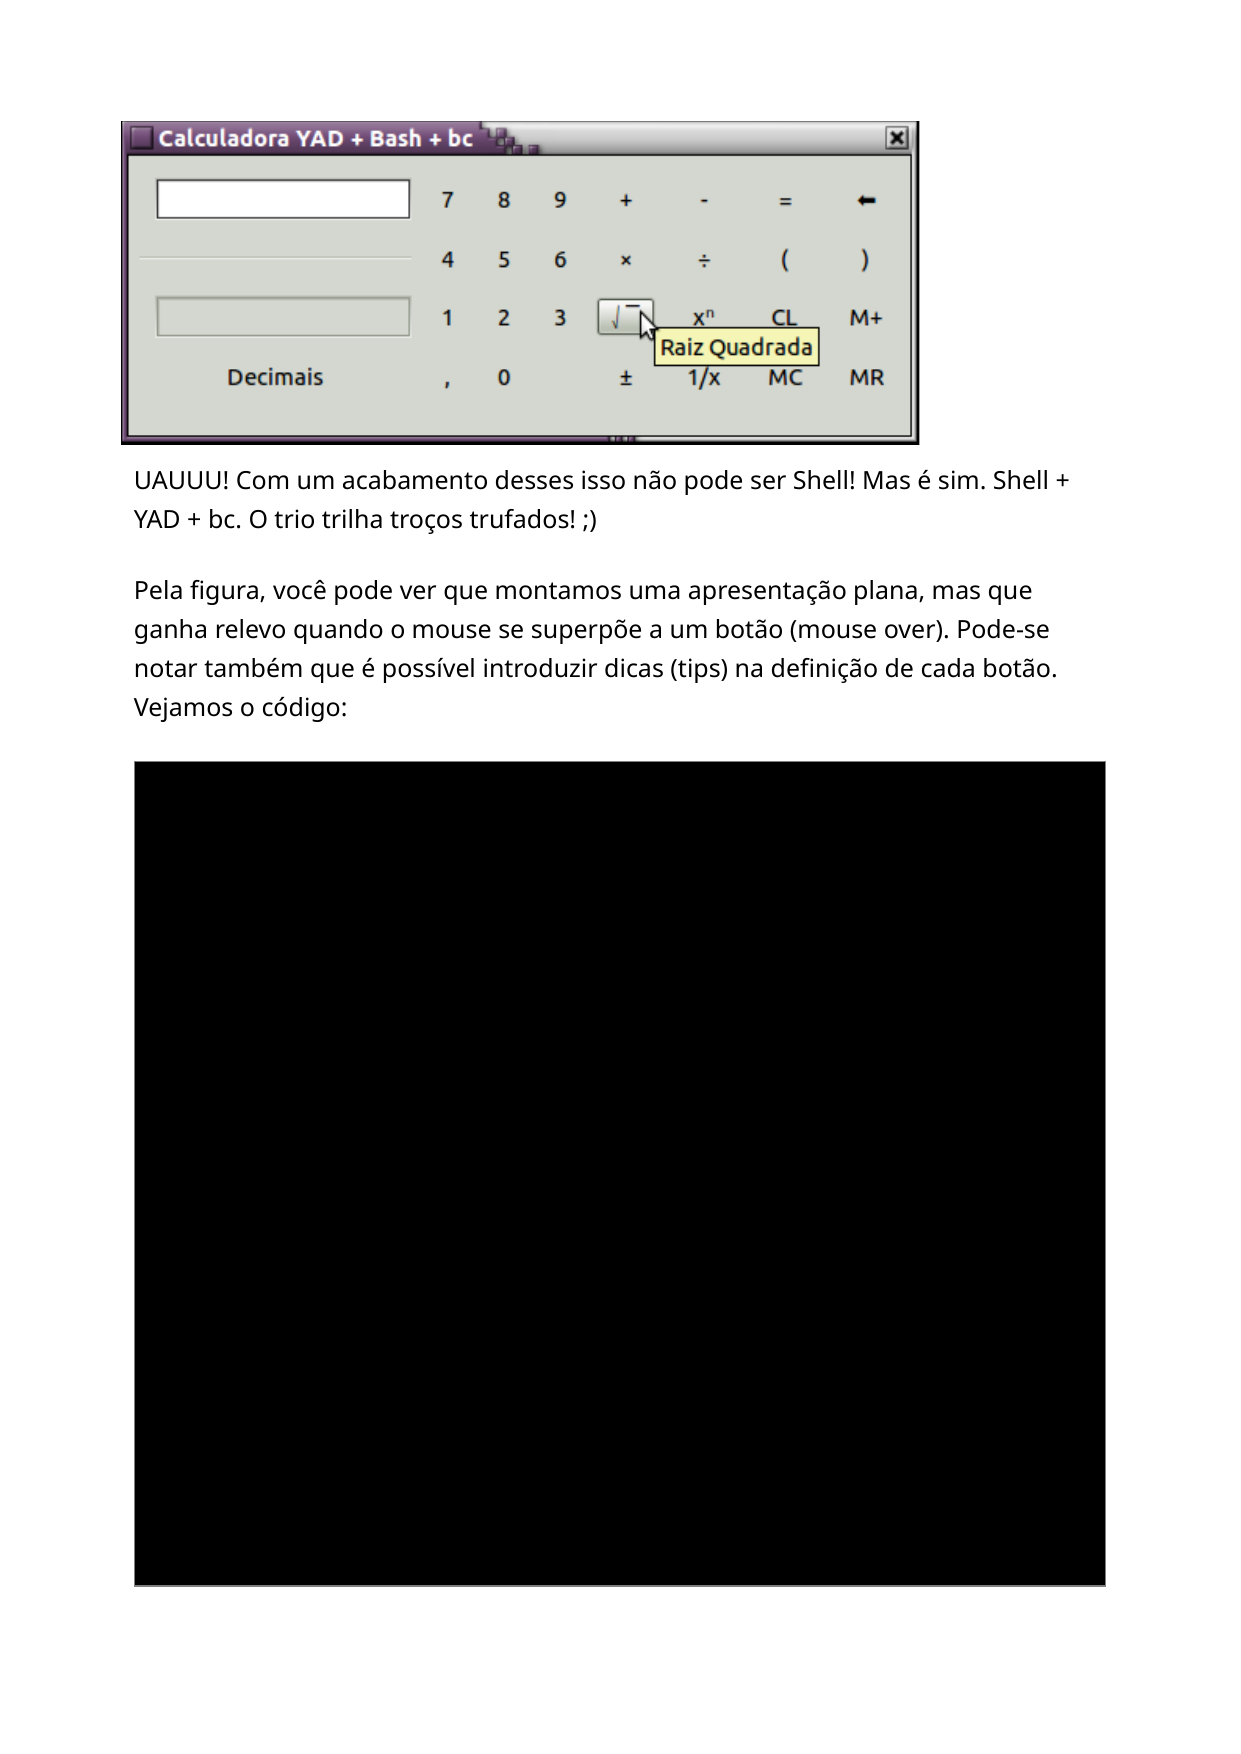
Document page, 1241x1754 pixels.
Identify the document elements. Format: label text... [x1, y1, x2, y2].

text trap 'rm ~/.mem; exit' 0 2 3 15 [135, 1037, 1105, 1070]
text --field 'Decimais!Ajusta a precisão \ [135, 1319, 1105, 1353]
text > ~/.mem # Será usado como memória [135, 982, 1105, 1014]
text Pela figura, você pode ver que montamos uma apresentação plana, mas que ganha relevo quando o mouse se superpõe a um botão (mouse over). Pode-se notar também que é possível introduzir dicas (tips) na definição de cada botão. Vejamos o código: [134, 573, 1106, 724]
text UAUUU! Com um acabamento desses isso não pode ser Shell! Mas é sim. Shell + YAD + bc. O trio trilha troços trufados! ;) [134, 463, 1106, 536]
text --field :RO 'Casas decimais' \ [135, 1262, 1105, 1296]
text --field=4:BTN "@echo 1:%1\4" \ [135, 1488, 1105, 1522]
text $ cat calc.yad [135, 762, 1105, 793]
text --field=1:BTN "@echo 1:%1\1" \ [135, 1545, 1105, 1585]
text #!/bin/bash [135, 816, 1105, 848]
text --field='' '' --field :LBL '' \ [135, 1205, 1105, 1239]
text --title "Calculadora YAD + Bash + bc" \ [135, 1148, 1105, 1182]
text do cálculo':BTN "@calc.s h '' PR" \ [135, 1376, 1105, 1408]
table_header [118, 118, 932, 447]
text # Calculadora usando Bash, bc e yad [135, 872, 1105, 904]
picture [121, 121, 920, 445]
text --field=7:BTN "@echo 1:%1\7" \ [135, 1432, 1105, 1465]
text yad --form --columns 8 --width 500 --no-buttons \ [135, 1093, 1105, 1125]
